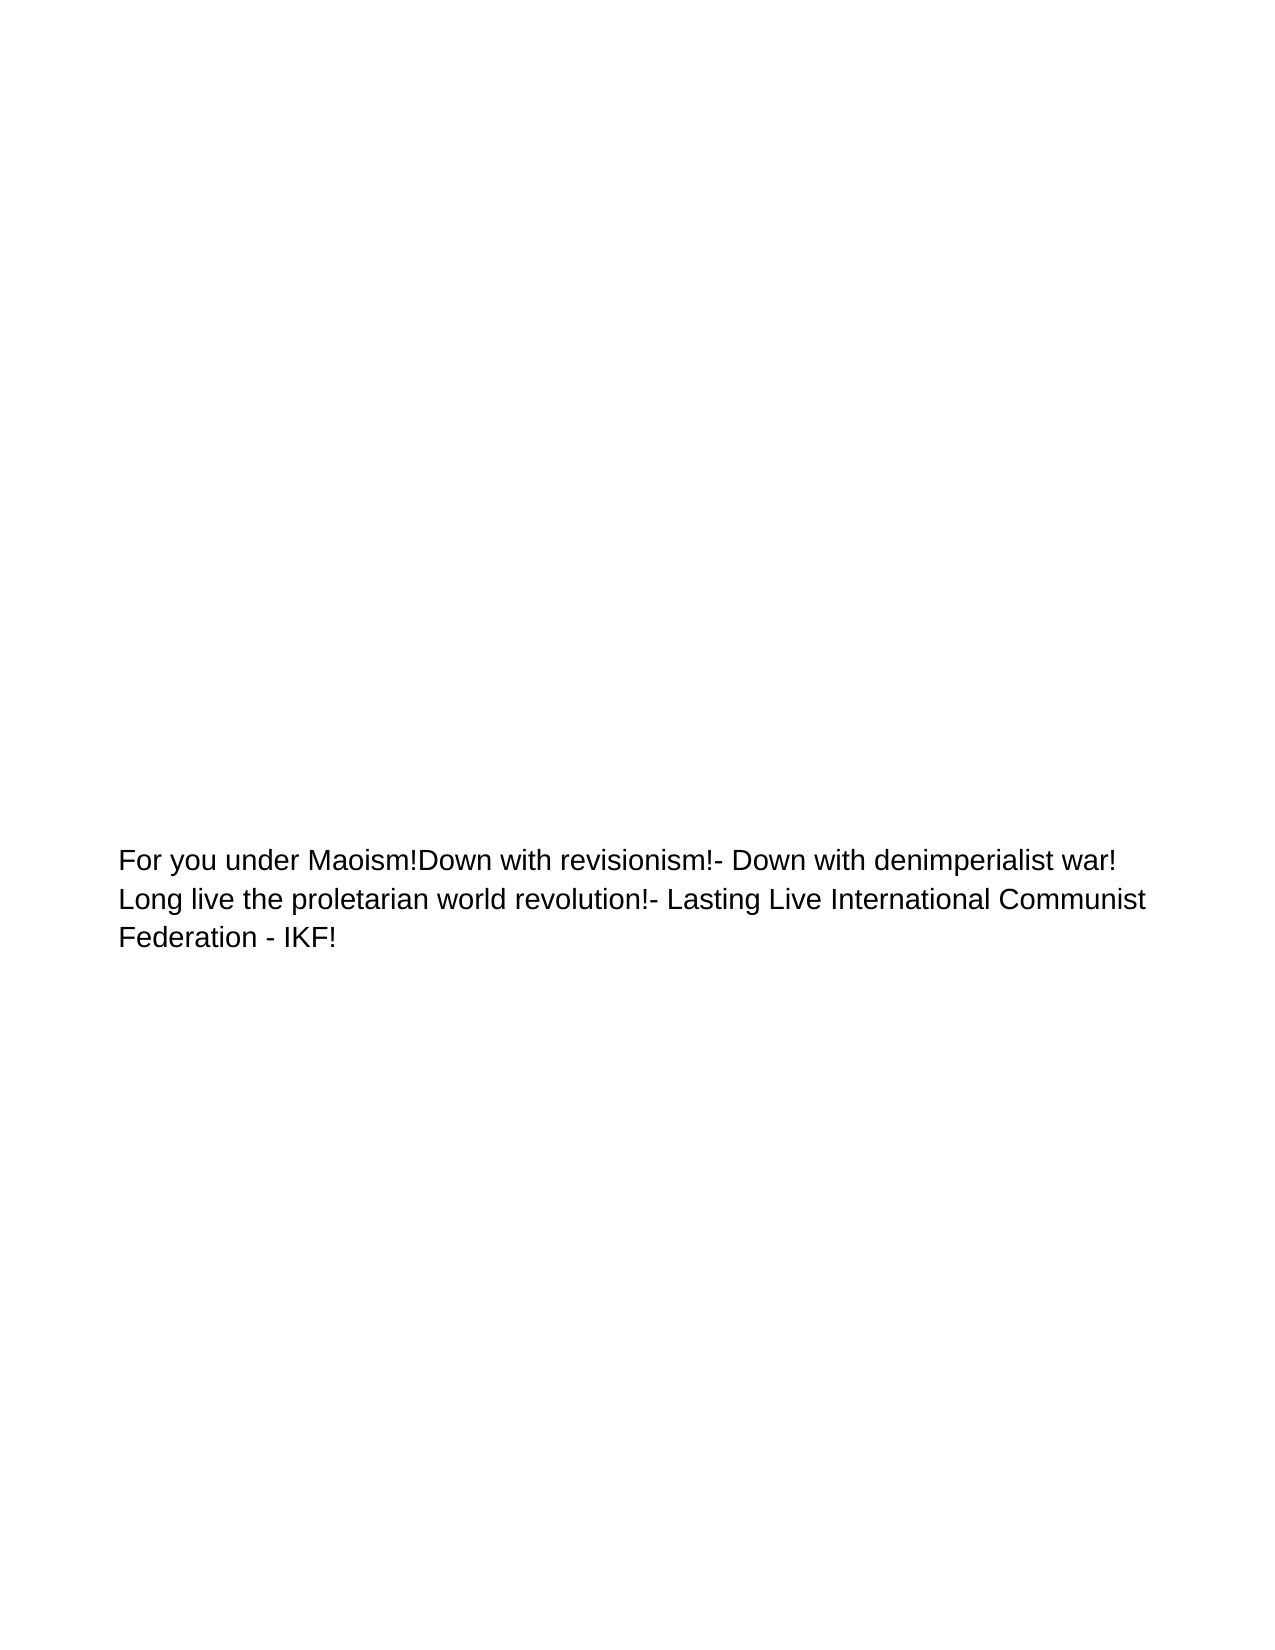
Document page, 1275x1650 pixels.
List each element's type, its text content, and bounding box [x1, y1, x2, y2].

text For you under Maoism!Down with revisionism!- Down with denimperialist war!Long live the proletarian world revolution!- Lasting Live International Communist Federation - IKF! [118, 118, 1157, 954]
